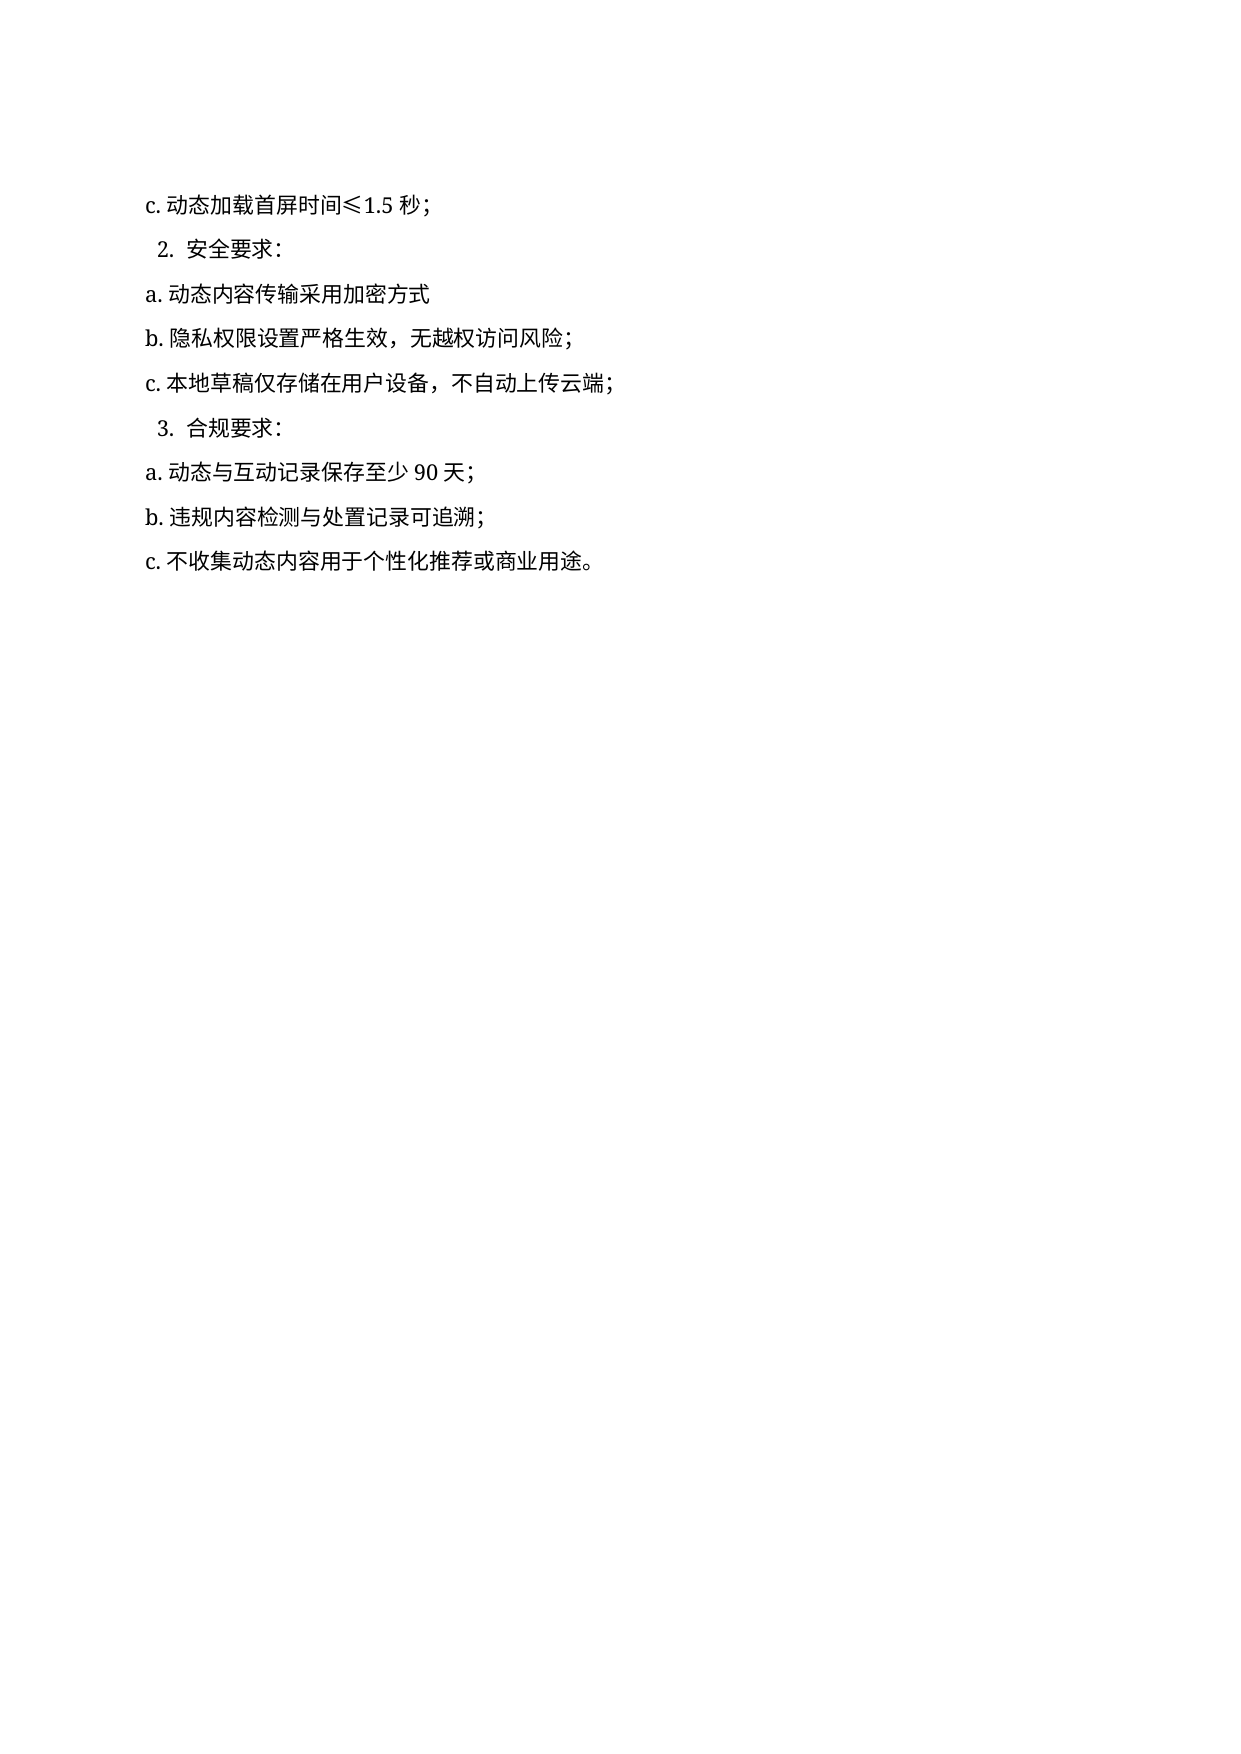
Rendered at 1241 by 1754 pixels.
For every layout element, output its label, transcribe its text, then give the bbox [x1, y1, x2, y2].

list c. 动态加载首屏时间≤1.5 秒； [115, 188, 1122, 219]
list a. 动态与互动记录保存至少 90 天； [115, 455, 1122, 487]
list c. 不收集动态内容用于个性化推荐或商业用途。 [115, 544, 1122, 576]
list a. 动态内容传输采用加密方式 [115, 277, 1122, 308]
list 合规要求： [115, 411, 1122, 442]
list b. 隐私权限设置严格生效，无越权访问风险； [115, 321, 1122, 353]
list 安全要求： [115, 232, 1122, 264]
list c. 本地草稿仅存储在用户设备，不自动上传云端； [115, 366, 1122, 398]
list b. 违规内容检测与处置记录可追溯； [115, 500, 1122, 531]
